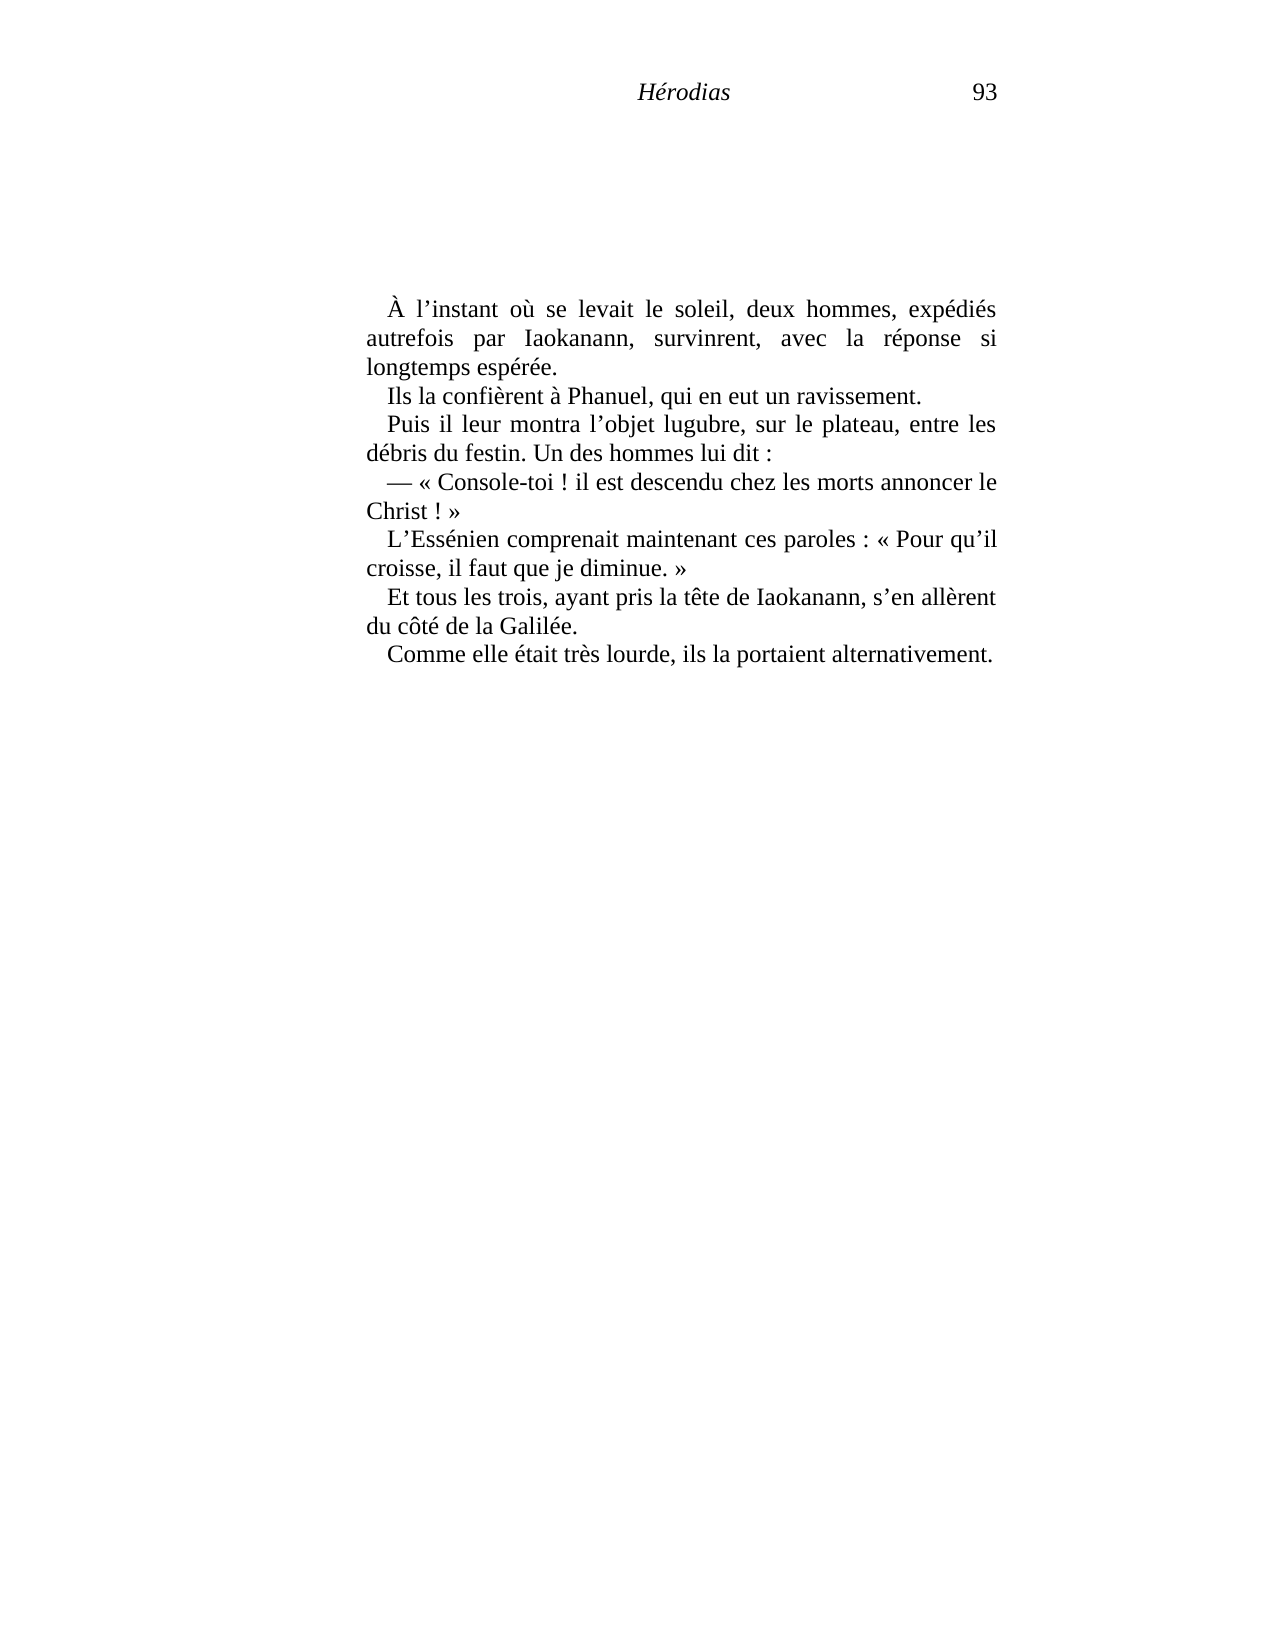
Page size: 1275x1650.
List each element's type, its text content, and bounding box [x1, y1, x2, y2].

text L’Essénien comprenait maintenant ces paroles : « Pour qu’il croisse, il faut que je diminue. » [366, 524, 997, 582]
text Comme elle était très lourde, ils la portaient alternativement. [366, 639, 997, 668]
text — « Console-toi ! il est descendu chez les morts annoncer le Christ ! » [366, 467, 997, 524]
text Et tous les trois, ayant pris la tête de Iaokanann, s’en allèrent du côté de la Galilée. [366, 582, 997, 639]
text Ils la confièrent à Phanuel, qui en eut un ravissement. [366, 381, 997, 409]
text À l’instant où se levait le soleil, deux hommes, expédiés autrefois par Iaokanann, survinrent, avec la réponse si longtemps espérée. [366, 294, 997, 381]
text Puis il leur montra l’objet lugubre, sur le plateau, entre les débris du festin. Un des hommes lui dit : [366, 409, 997, 467]
